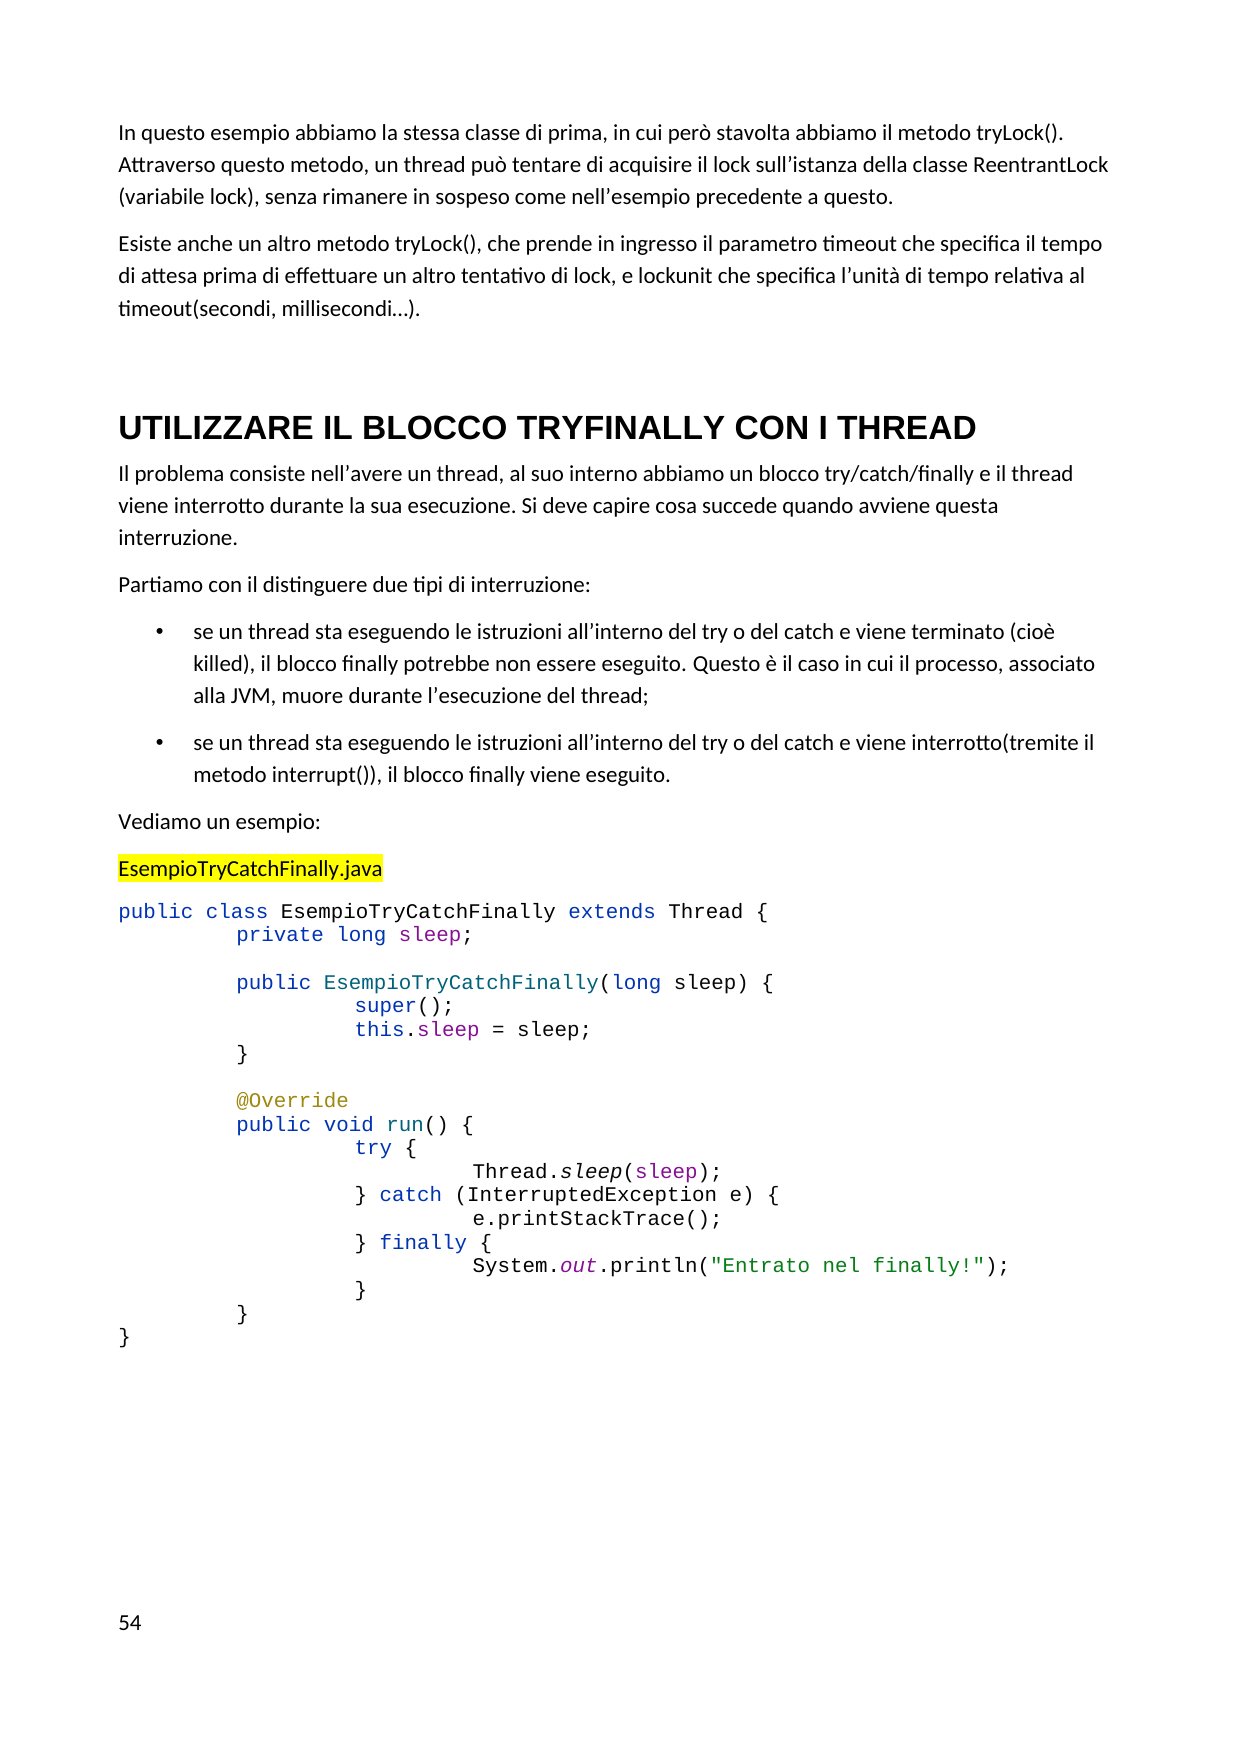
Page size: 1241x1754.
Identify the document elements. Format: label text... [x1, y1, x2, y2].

text Vediamo un esempio: [118, 807, 1122, 835]
text Esiste anche un altro metodo tryLock(), che prende in ingresso il parametro timeout che specifica il tempo di attesa prima di effettuare un altro tentativo di lock, e lockunit che specifica l’unità di tempo relativa al timeout(secondi, millisecondi…). [118, 229, 1122, 322]
text public class EsempioTryCatchFinally extends Thread { private long sleep; public EsempioTryCatchFinally(long sleep) { super(); this.sleep = sleep; } @Override public void run() { try { Thread.sleep(sleep); } catch (InterruptedException e) { e.printStackTrace(); } finally { System.out.println("Entrato nel finally!"); } } } [118, 901, 1122, 1350]
list se un thread sta eseguendo le istruzioni all’interno del try o del catch e viene terminato (cioè killed), il blocco finally potrebbe non essere eseguito. Questo è il caso in cui il processo, associato alla JVM, muore durante l’esecuzione del thread; [156, 617, 1122, 709]
list se un thread sta eseguendo le istruzioni all’interno del try o del catch e viene interrotto(tremite il metodo interrupt()), il blocco finally viene eseguito. [156, 728, 1122, 788]
text Il problema consiste nell’avere un thread, al suo interno abbiamo un blocco try/catch/finally e il thread viene interrotto durante la sua esecuzione. Si deve capire cosa succede quando avviene questa interruzione. [118, 459, 1122, 552]
subtitle UTILIZZARE IL BLOCCO TRYFINALLY CON I THREAD [118, 408, 1122, 447]
text In questo esempio abbiamo la stessa classe di prima, in cui però stavolta abbiamo il metodo tryLock(). Attraverso questo metodo, un thread può tentare di acquisire il lock sull’istanza della classe ReentrantLock (variabile lock), senza rimanere in sospeso come nell’esempio precedente a questo. [118, 118, 1122, 211]
text Partiamo con il distinguere due tipi di interruzione: [118, 570, 1122, 598]
text EsempioTryCatchFinally.java [118, 854, 1122, 882]
